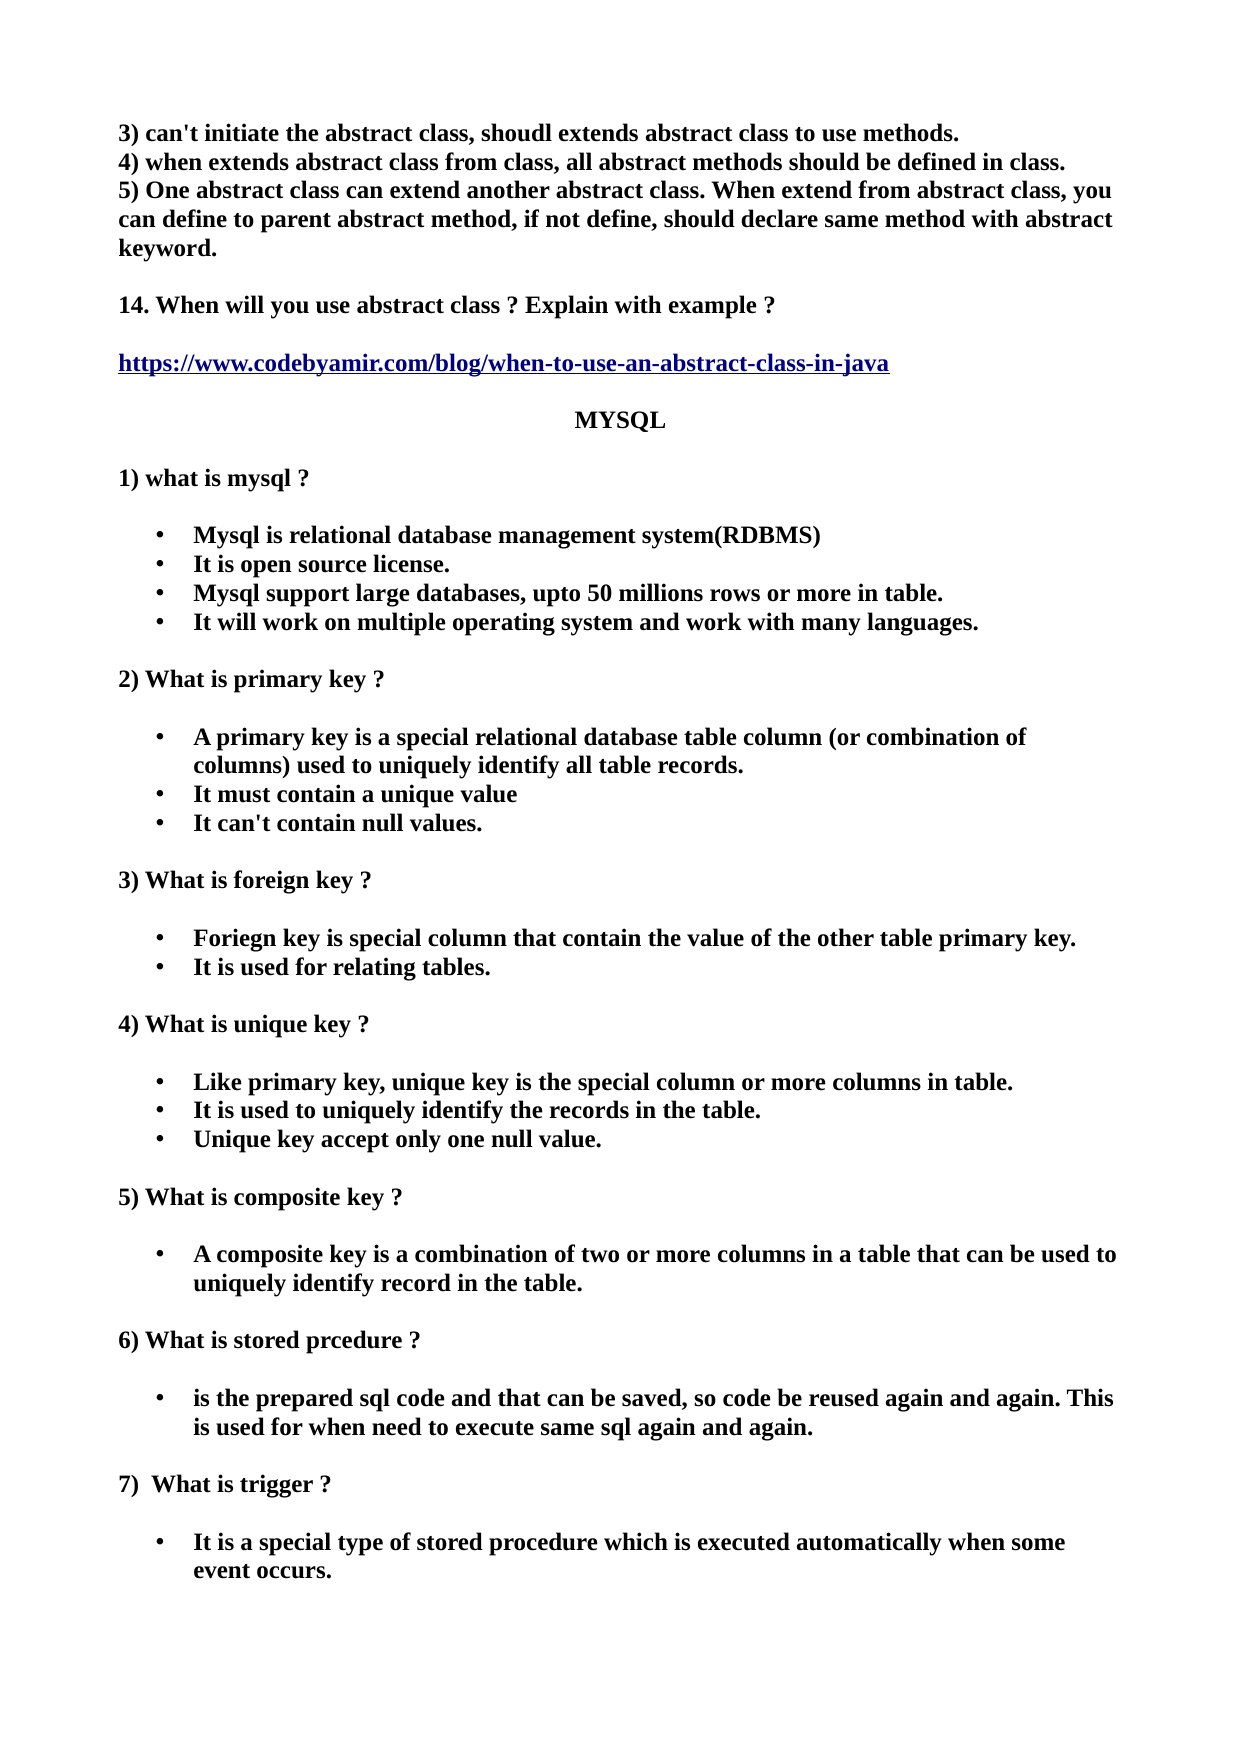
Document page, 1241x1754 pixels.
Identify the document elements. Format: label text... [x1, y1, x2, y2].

text 7) What is trigger ? [118, 1469, 1122, 1498]
text 3) What is foreign key ? [118, 866, 1122, 894]
list It is a special type of stored procedure which is executed automatically when some event occurs. [156, 1527, 1122, 1584]
text https://www.codebyamir.com/blog/when-to-use-an-abstract-class-in-java [118, 348, 1122, 377]
list It can't contain null values. [156, 808, 1122, 837]
text 14. When will you use abstract class ? Explain with example ? [118, 291, 1122, 319]
list Like primary key, unique key is the special column or more columns in table. [156, 1067, 1122, 1096]
text 6) What is stored prcedure ? [118, 1326, 1122, 1354]
list It is open source license. [156, 549, 1122, 578]
list It will work on multiple operating system and work with many languages. [156, 607, 1122, 636]
list It is used to uniquely identify the records in the table. [156, 1096, 1122, 1124]
text 5) One abstract class can extend another abstract class. When extend from abstract class, you can define to parent abstract method, if not define, should declare same method with abstract keyword. [118, 176, 1122, 262]
list A primary key is a special relational database table column (or combination of columns) used to uniquely identify all table records. [156, 722, 1122, 779]
text MYSQL [118, 406, 1122, 434]
text 2) What is primary key ? [118, 664, 1122, 693]
list It is used for relating tables. [156, 952, 1122, 981]
list A composite key is a combination of two or more columns in a table that can be used to uniquely identify record in the table. [156, 1239, 1122, 1297]
list Mysql is relational database management system(RDBMS) [156, 521, 1122, 549]
list Foriegn key is special column that contain the value of the other table primary key. [156, 923, 1122, 952]
text 4) when extends abstract class from class, all abstract methods should be defined in class. [118, 147, 1122, 176]
text 3) can't initiate the abstract class, shoudl extends abstract class to use methods. [118, 118, 1122, 147]
list It must contain a unique value [156, 779, 1122, 808]
list Unique key accept only one null value. [156, 1124, 1122, 1153]
text 5) What is composite key ? [118, 1182, 1122, 1211]
text 4) What is unique key ? [118, 1009, 1122, 1038]
list is the prepared sql code and that can be saved, so code be reused again and again. This is used for when need to execute same sql again and again. [156, 1383, 1122, 1441]
text 1) what is mysql ? [118, 463, 1122, 492]
list Mysql support large databases, upto 50 millions rows or more in table. [156, 578, 1122, 607]
